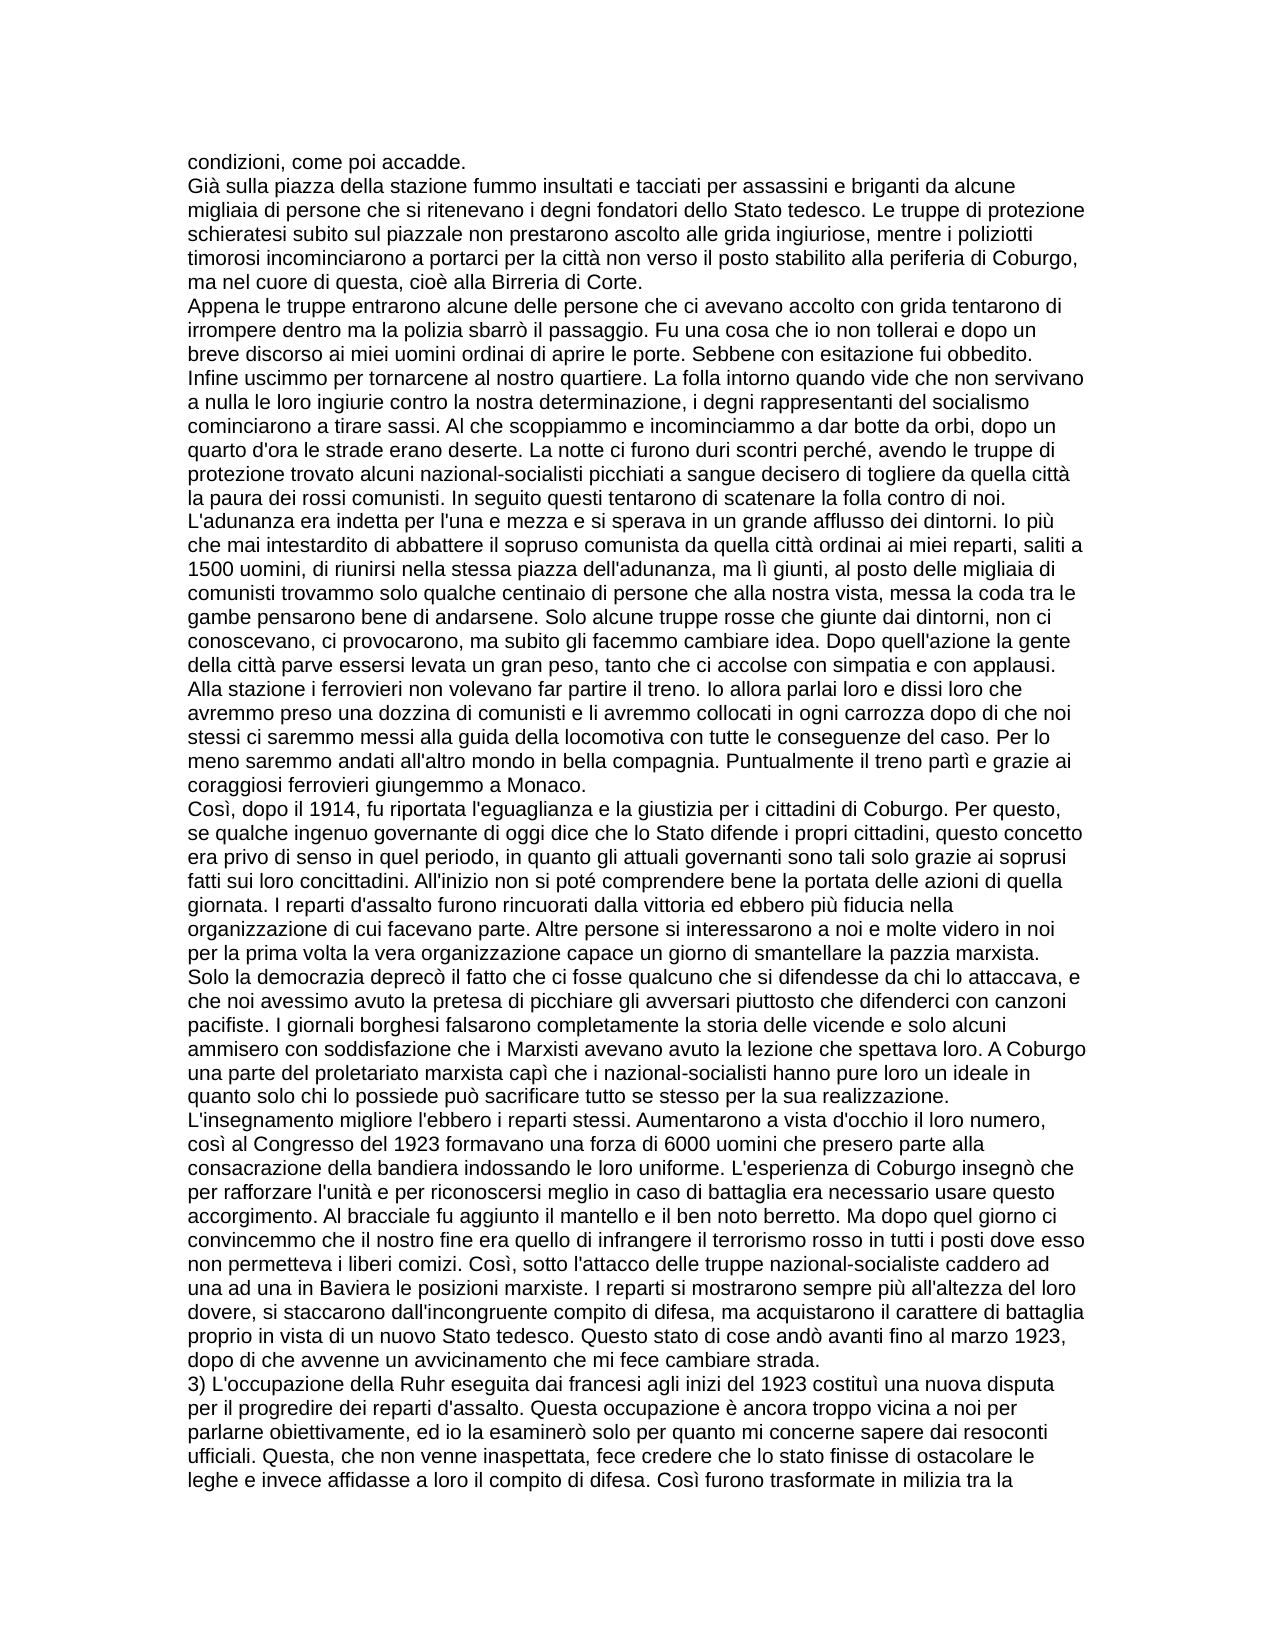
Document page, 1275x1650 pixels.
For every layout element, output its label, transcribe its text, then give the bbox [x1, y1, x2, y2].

text 3) L'occupazione della Ruhr eseguita dai francesi agli inizi del 1923 costituì una nuova disputa per il progredire dei reparti d'assalto. Questa occupazione è ancora troppo vicina a noi per parlarne obiettivamente, ed io la esaminerò solo per quanto mi concerne sapere dai resoconti ufficiali. Questa, che non venne inaspettata, fece credere che lo stato finisse di ostacolare le leghe e invece affidasse a loro il compito di difesa. Così furono trasformate in milizia tra la [187, 1372, 1087, 1492]
text Appena le truppe entrarono alcune delle persone che ci avevano accolto con grida tentarono di irrompere dentro ma la polizia sbarrò il passaggio. Fu una cosa che io non tollerai e dopo un breve discorso ai miei uomini ordinai di aprire le porte. Sebbene con esitazione fui obbedito. Infine uscimmo per tornarcene al nostro quartiere. La folla intorno quando vide che non servivano a nulla le loro ingiurie contro la nostra determinazione, i degni rappresentanti del socialismo cominciarono a tirare sassi. Al che scoppiammo e incominciammo a dar botte da orbi, dopo un quarto d'ora le strade erano deserte. La notte ci furono duri scontri perché, avendo le truppe di protezione trovato alcuni nazional-socialisti picchiati a sangue decisero di togliere da quella città la paura dei rossi comunisti. In seguito questi tentarono di scatenare la folla contro di noi. L'adunanza era indetta per l'una e mezza e si sperava in un grande afflusso dei dintorni. Io più che mai intestardito di abbattere il sopruso comunista da quella città ordinai ai miei reparti, saliti a 1500 uomini, di riunirsi nella stessa piazza dell'adunanza, ma lì giunti, al posto delle migliaia di comunisti trovammo solo qualche centinaio di persone che alla nostra vista, messa la coda tra le gambe pensarono bene di andarsene. Solo alcune truppe rosse che giunte dai dintorni, non ci conoscevano, ci provocarono, ma subito gli facemmo cambiare idea. Dopo quell'azione la gente della città parve essersi levata un gran peso, tanto che ci accolse con simpatia e con applausi. Alla stazione i ferrovieri non volevano far partire il treno. Io allora parlai loro e dissi loro che avremmo preso una dozzina di comunisti e li avremmo collocati in ogni carrozza dopo di che noi stessi ci saremmo messi alla guida della locomotiva con tutte le conseguenze del caso. Per lo meno saremmo andati all'altro mondo in bella compagnia. Puntualmente il treno partì e grazie ai coraggiosi ferrovieri giungemmo a Monaco. [187, 294, 1087, 797]
text Così, dopo il 1914, fu riportata l'eguaglianza e la giustizia per i cittadini di Coburgo. Per questo, se qualche ingenuo governante di oggi dice che lo Stato difende i propri cittadini, questo concetto era privo di senso in quel periodo, in quanto gli attuali governanti sono tali solo grazie ai soprusi fatti sui loro concittadini. All'inizio non si poté comprendere bene la portata delle azioni di quella giornata. I reparti d'assalto furono rincuorati dalla vittoria ed ebbero più fiducia nella organizzazione di cui facevano parte. Altre persone si interessarono a noi e molte videro in noi per la prima volta la vera organizzazione capace un giorno di smantellare la pazzia marxista. Solo la democrazia deprecò il fatto che ci fosse qualcuno che si difendesse da chi lo attaccava, e che noi avessimo avuto la pretesa di picchiare gli avversari piuttosto che difenderci con canzoni pacifiste. I giornali borghesi falsarono completamente la storia delle vicende e solo alcuni ammisero con soddisfazione che i Marxisti avevano avuto la lezione che spettava loro. A Coburgo una parte del proletariato marxista capì che i nazional-socialisti hanno pure loro un ideale in quanto solo chi lo possiede può sacrificare tutto se stesso per la sua realizzazione. L'insegnamento migliore l'ebbero i reparti stessi. Aumentarono a vista d'occhio il loro numero, così al Congresso del 1923 formavano una forza di 6000 uomini che presero parte alla consacrazione della bandiera indossando le loro uniforme. L'esperienza di Coburgo insegnò che per rafforzare l'unità e per riconoscersi meglio in caso di battaglia era necessario usare questo accorgimento. Al bracciale fu aggiunto il mantello e il ben noto berretto. Ma dopo quel giorno ci convincemmo che il nostro fine era quello di infrangere il terrorismo rosso in tutti i posti dove esso non permetteva i liberi comizi. Così, sotto l'attacco delle truppe nazional-socialiste caddero ad una ad una in Baviera le posizioni marxiste. I reparti si mostrarono sempre più all'altezza del loro dovere, si staccarono dall'incongruente compito di difesa, ma acquistarono il carattere di battaglia proprio in vista di un nuovo Stato tedesco. Questo stato di cose andò avanti fino al marzo 1923, dopo di che avvenne un avvicinamento che mi fece cambiare strada. [187, 797, 1087, 1372]
text condizioni, come poi accadde. [187, 150, 1087, 174]
text Già sulla piazza della stazione fummo insultati e tacciati per assassini e briganti da alcune migliaia di persone che si ritenevano i degni fondatori dello Stato tedesco. Le truppe di protezione schieratesi subito sul piazzale non prestarono ascolto alle grida ingiuriose, mentre i poliziotti timorosi incominciarono a portarci per la città non verso il posto stabilito alla periferia di Coburgo, ma nel cuore di questa, cioè alla Birreria di Corte. [187, 174, 1087, 294]
